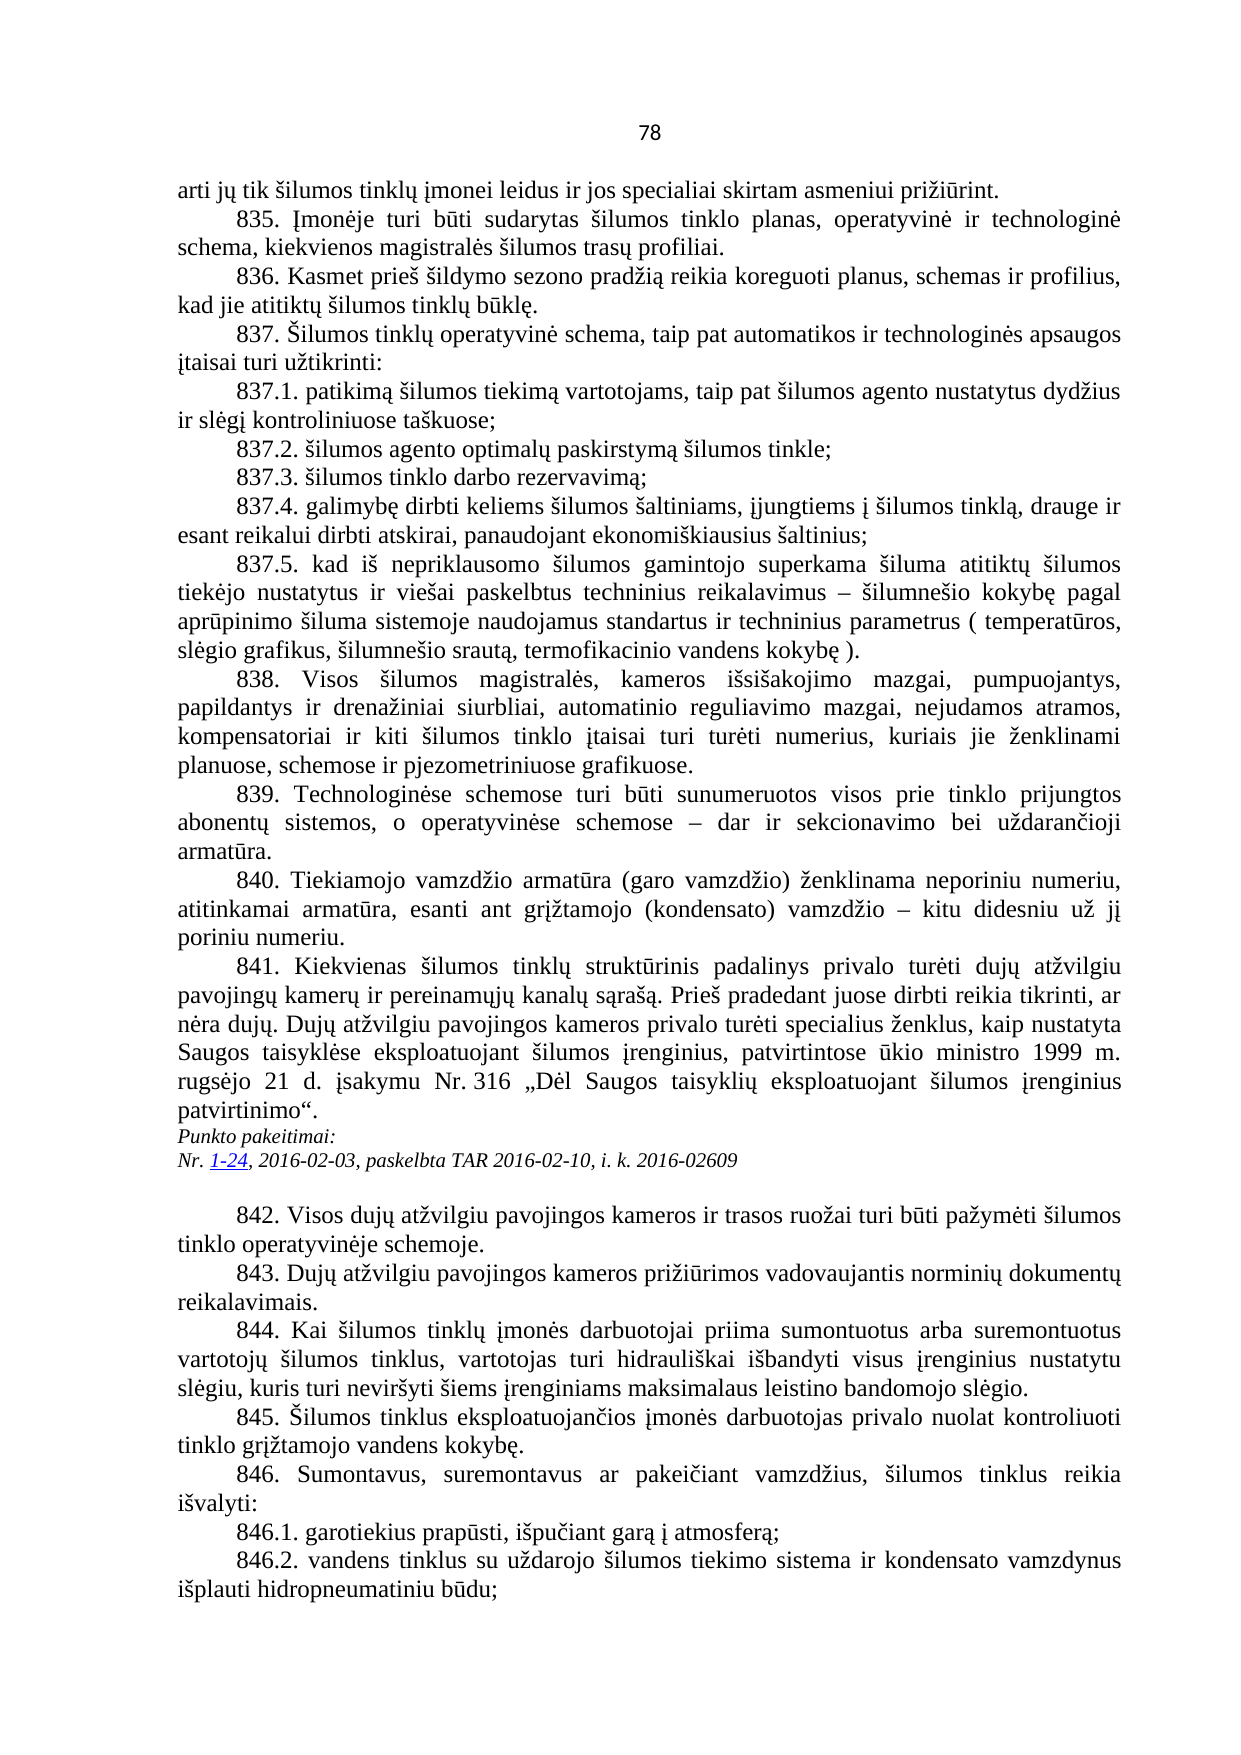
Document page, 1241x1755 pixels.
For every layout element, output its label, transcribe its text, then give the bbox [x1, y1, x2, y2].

text 836. Kasmet prieš šildymo sezono pradžią reikia koreguoti planus, schemas ir profilius, kad jie atitiktų šilumos tinklų būklę. [177, 261, 1122, 319]
text Nr. 1-24, 2016-02-03, paskelbta TAR 2016-02-10, i. k. 2016-02609 [177, 1148, 1122, 1172]
text 844. Kai šilumos tinklų įmonės darbuotojai priima sumontuotus arba suremontuotus vartotojų šilumos tinklus, vartotojas turi hidrauliškai išbandyti visus įrenginius nustatytu slėgiu, kuris turi neviršyti šiems įrenginiams maksimalaus leistino bandomojo slėgio. [177, 1316, 1122, 1402]
text 837. Šilumos tinklų operatyvinė schema, taip pat automatikos ir technologinės apsaugos įtaisai turi užtikrinti: [177, 319, 1122, 376]
text 838. Visos šilumos magistralės, kameros išsišakojimo mazgai, pumpuojantys, papildantys ir drenažiniai siurbliai, automatinio reguliavimo mazgai, nejudamos atramos, kompensatoriai ir kiti šilumos tinklo įtaisai turi turėti numerius, kuriais jie ženklinami planuose, schemose ir pjezometriniuose grafikuose. [177, 664, 1122, 779]
text 839. Technologinėse schemose turi būti sunumeruotos visos prie tinklo prijungtos abonentų sistemos, o operatyvinėse schemose – dar ir sekcionavimo bei uždarančioji armatūra. [177, 779, 1122, 865]
text 846.1. garotiekius prapūsti, išpučiant garą į atmosferą; [177, 1517, 1122, 1546]
text 845. Šilumos tinklus eksploatuojančios įmonės darbuotojas privalo nuolat kontroliuoti tinklo grįžtamojo vandens kokybę. [177, 1402, 1122, 1459]
text 841. Kiekvienas šilumos tinklų struktūrinis padalinys privalo turėti dujų atžvilgiu pavojingų kamerų ir pereinamųjų kanalų sąrašą. Prieš pradedant juose dirbti reikia tikrinti, ar nėra dujų. Dujų atžvilgiu pavojingos kameros privalo turėti specialius ženklus, kaip nustatyta Saugos taisyklėse eksploatuojant šilumos įrenginius, patvirtintose ūkio ministro 1999 m. rugsėjo 21 d. įsakymu Nr. 316 „Dėl Saugos taisyklių eksploatuojant šilumos įrenginius patvirtinimo“. [177, 951, 1122, 1124]
text 837.5. kad iš nepriklausomo šilumos gamintojo superkama šiluma atitiktų šilumos tiekėjo nustatytus ir viešai paskelbtus techninius reikalavimus – šilumnešio kokybę pagal aprūpinimo šiluma sistemoje naudojamus standartus ir techninius parametrus ( temperatūros, slėgio grafikus, šilumnešio srautą, termofikacinio vandens kokybę ). [177, 549, 1122, 664]
text 837.2. šilumos agento optimalų paskirstymą šilumos tinkle; [177, 434, 1122, 462]
text 835. Įmonėje turi būti sudarytas šilumos tinklo planas, operatyvinė ir technologinė schema, kiekvienos magistralės šilumos trasų profiliai. [177, 204, 1122, 261]
text 846. Sumontavus, suremontavus ar pakeičiant vamzdžius, šilumos tinklus reikia išvalyti: [177, 1459, 1122, 1517]
text 837.4. galimybę dirbti keliems šilumos šaltiniams, įjungtiems į šilumos tinklą, drauge ir esant reikalui dirbti atskirai, panaudojant ekonomiškiausius šaltinius; [177, 491, 1122, 549]
text 846.2. vandens tinklus su uždarojo šilumos tiekimo sistema ir kondensato vamzdynus išplauti hidropneumatiniu būdu; [177, 1546, 1122, 1603]
text 840. Tiekiamojo vamzdžio armatūra (garo vamzdžio) ženklinama neporiniu numeriu, atitinkamai armatūra, esanti ant grįžtamojo (kondensato) vamzdžio – kitu didesniu už jį poriniu numeriu. [177, 865, 1122, 951]
text arti jų tik šilumos tinklų įmonei leidus ir jos specialiai skirtam asmeniui prižiūrint. [177, 175, 1122, 204]
text Punkto pakeitimai: [177, 1124, 1122, 1148]
text 837.3. šilumos tinklo darbo rezervavimą; [177, 462, 1122, 491]
text 837.1. patikimą šilumos tiekimą vartotojams, taip pat šilumos agento nustatytus dydžius ir slėgį kontroliniuose taškuose; [177, 376, 1122, 434]
text 842. Visos dujų atžvilgiu pavojingos kameros ir trasos ruožai turi būti pažymėti šilumos tinklo operatyvinėje schemoje. [177, 1201, 1122, 1258]
text 843. Dujų atžvilgiu pavojingos kameros prižiūrimos vadovaujantis norminių dokumentų reikalavimais. [177, 1258, 1122, 1316]
